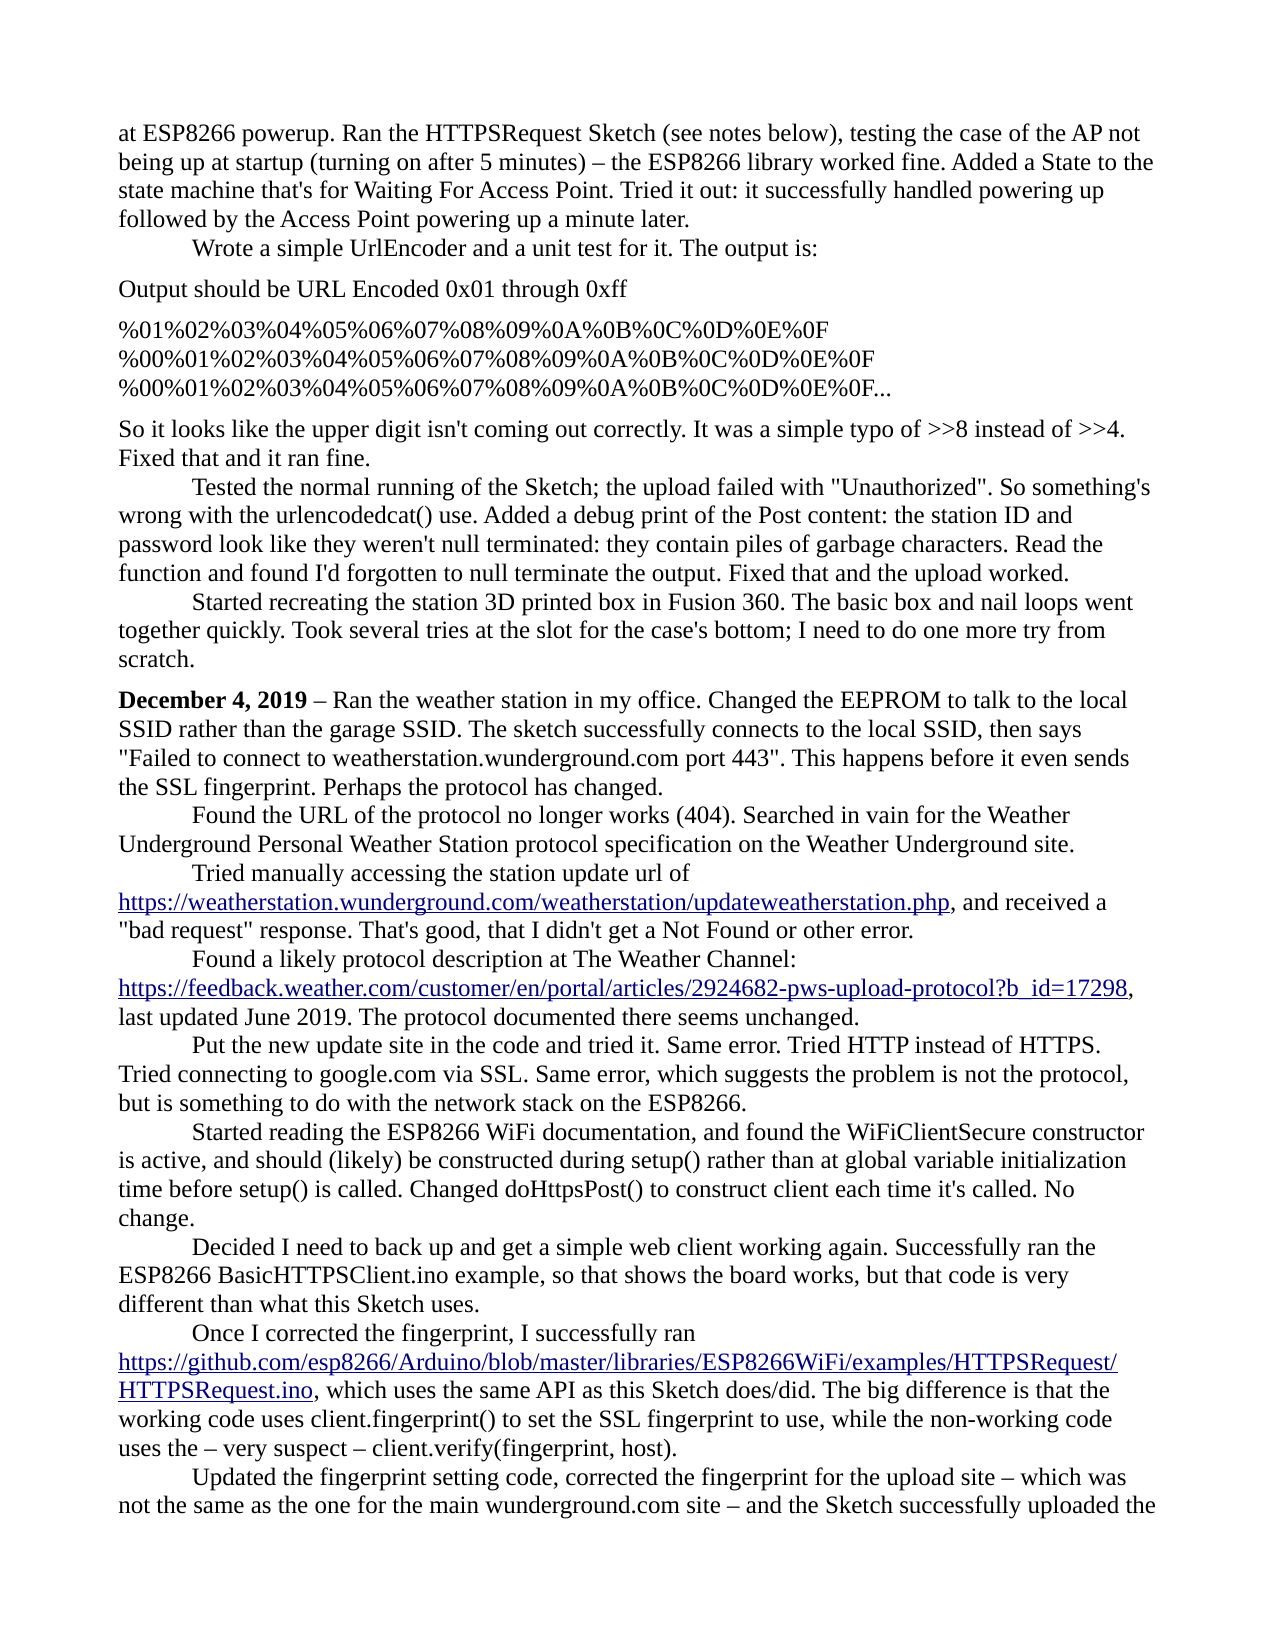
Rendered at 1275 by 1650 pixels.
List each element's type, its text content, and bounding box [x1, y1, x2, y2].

text December 4, 2019 – Ran the weather station in my office. Changed the EEPROM to talk to the local SSID rather than the garage SSID. The sketch successfully connects to the local SSID, then says "Failed to connect to weatherstation.wunderground.com port 443". This happens before it even sends the SSL fingerprint. Perhaps the protocol has changed. Found the URL of the protocol no longer works (404). Searched in vain for the Weather Underground Personal Weather Station protocol specification on the Weather Underground site. Tried manually accessing the station update url of https://weatherstation.wunderground.com/weatherstation/updateweatherstation.php, and received a "bad request" response. That's good, that I didn't get a Not Found or other error. Found a likely protocol description at The Weather Channel: https://feedback.weather.com/customer/en/portal/articles/2924682-pws-upload-protocol?b_id=17298, last updated June 2019. The protocol documented there seems unchanged. Put the new update site in the code and tried it. Same error. Tried HTTP instead of HTTPS. Tried connecting to google.com via SSL. Same error, which suggests the problem is not the protocol, but is something to do with the network stack on the ESP8266. Started reading the ESP8266 WiFi documentation, and found the WiFiClientSecure constructor is active, and should (likely) be constructed during setup() rather than at global variable initialization time before setup() is called. Changed doHttpsPost() to construct client each time it's called. No change. Decided I need to back up and get a simple web client working again. Successfully ran the ESP8266 BasicHTTPSClient.ino example, so that shows the board works, but that code is very different than what this Sketch uses. Once I corrected the fingerprint, I successfully ran https://github.com/esp8266/Arduino/blob/master/libraries/ESP8266WiFi/examples/HTTPSRequest/HTTPSRequest.ino, which uses the same API as this Sketch does/did. The big difference is that the working code uses client.fingerprint() to set the SSL fingerprint to use, while the non-working code uses the – very suspect – client.verify(fingerprint, host). Updated the fingerprint setting code, corrected the fingerprint for the upload site – which was not the same as the one for the main wunderground.com site – and the Sketch successfully uploaded the [118, 686, 1157, 1519]
text Output should be URL Encoded 0x01 through 0xff [118, 274, 1157, 303]
text %01%02%03%04%05%06%07%08%09%0A%0B%0C%0D%0E%0F%00%01%02%03%04%05%06%07%08%09%0A%0B%0C%0D%0E%0F%00%01%02%03%04%05%06%07%08%09%0A%0B%0C%0D%0E%0F... [118, 316, 1157, 402]
text So it looks like the upper digit isn't coming out correctly. It was a simple typo of >>8 instead of >>4. Fixed that and it ran fine. Tested the normal running of the Sketch; the upload failed with "Unauthorized". So something's wrong with the urlencodedcat() use. Added a debug print of the Post content: the station ID and password look like they weren't null terminated: they contain piles of garbage characters. Read the function and found I'd forgotten to null terminate the output. Fixed that and the upload worked. Started recreating the station 3D printed box in Fusion 360. The basic box and nail loops went together quickly. Took several tries at the slot for the case's bottom; I need to do one more try from scratch. [118, 414, 1157, 673]
text at ESP8266 powerup. Ran the HTTPSRequest Sketch (see notes below), testing the case of the AP not being up at startup (turning on after 5 minutes) – the ESP8266 library worked fine. Added a State to the state machine that's for Waiting For Access Point. Tried it out: it successfully handled powering up followed by the Access Point powering up a minute later. Wrote a simple UrlEncoder and a unit test for it. The output is: [118, 118, 1157, 262]
